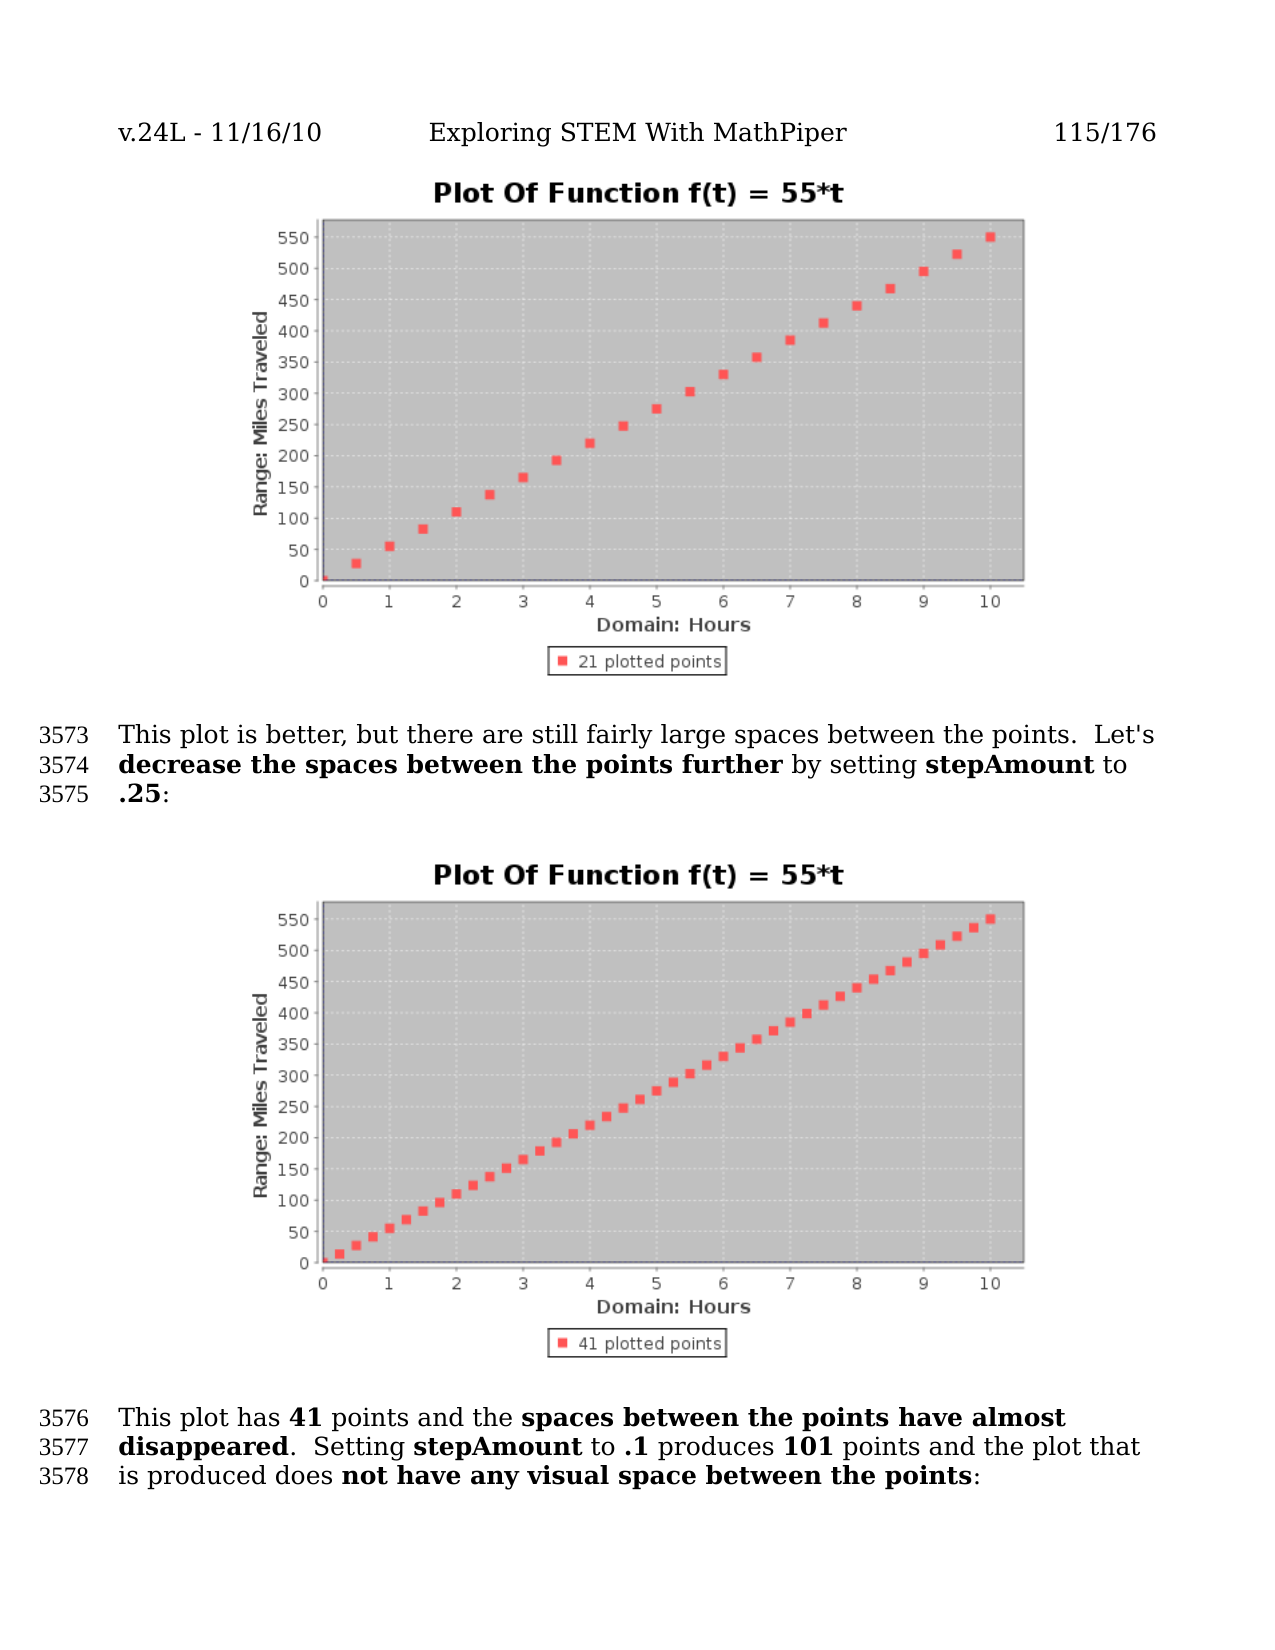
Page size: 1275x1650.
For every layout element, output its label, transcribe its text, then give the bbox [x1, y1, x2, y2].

picture [235, 858, 1040, 1359]
text This plot has 41 points and the spaces between the points have almost disappeared. Setting stepAmount to .1 produces 101 points and the plot that is produced does not have any visual space between the points: [118, 1403, 1157, 1491]
text This plot is better, but there are still fairly large spaces between the points. Let's decrease the spaces between the points further by setting stepAmount to .25: [118, 721, 1157, 808]
picture [235, 176, 1040, 677]
